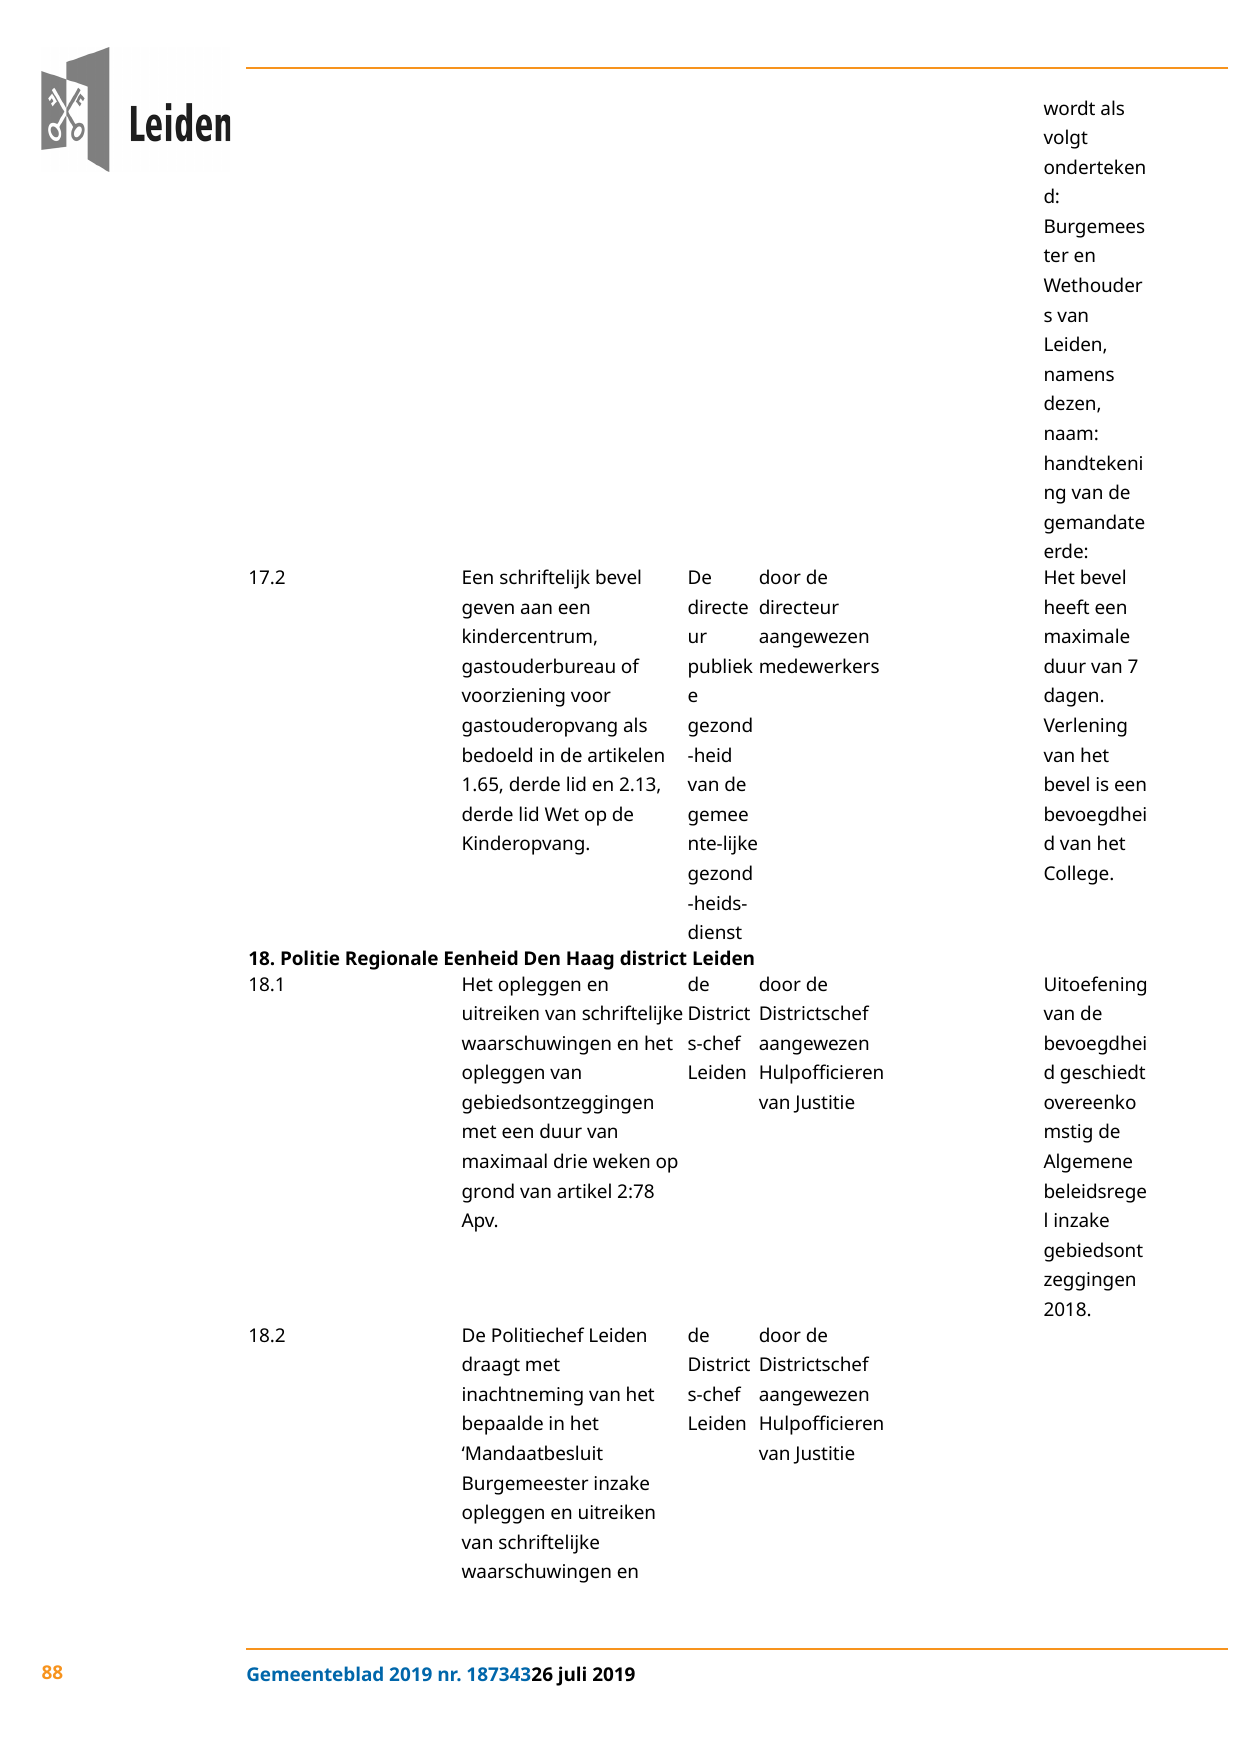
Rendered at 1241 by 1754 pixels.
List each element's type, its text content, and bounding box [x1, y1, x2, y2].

table_cell De directeur publieke gezond-heid van de gemeente-lijke gezond-heids-dienst [688, 564, 758, 945]
table_cell 17.2 [248, 564, 461, 945]
table_cell Uitoefening van de bevoegdheid geschiedt overeenkomstig de Algemene beleidsregel inzake gebiedsontzeggingen 2018. [1043, 971, 1152, 1322]
table_cell de Districts-chef Leiden [688, 1322, 758, 1584]
table_cell [972, 971, 1043, 1322]
picture [41, 47, 231, 172]
table_cell 18.1 [248, 971, 461, 1322]
table_cell de Districts-chef Leiden [688, 971, 758, 1322]
table_cell [972, 1322, 1043, 1584]
table_cell Het opleggen en uitreiken van schriftelijke waarschuwingen en het opleggen van gebiedsontzeggingen met een duur van maximaal drie weken op grond van artikel 2:78 Apv. [461, 971, 687, 1322]
table_cell [901, 971, 972, 1322]
table_cell [901, 95, 972, 564]
table_cell door de Districtschef aangewezen Hulpofficieren van Justitie [759, 971, 901, 1322]
table_cell Het bevel heeft een maximale duur van 7 dagen. Verlening van het bevel is een bevoegdheid van het College. [1043, 564, 1152, 945]
table_cell [972, 564, 1043, 945]
table_cell [461, 95, 687, 564]
table_cell 18. Politie Regionale Eenheid Den Haag district Leiden [248, 945, 1152, 971]
table_cell 18.2 [248, 1322, 461, 1584]
table_cell [688, 95, 758, 564]
table_cell [1043, 1322, 1152, 1584]
table_cell [248, 95, 461, 564]
table_cell Een schriftelijk bevel geven aan een kindercentrum, gastouderbureau of voorziening voor gastouderopvang als bedoeld in de artikelen 1.65, derde lid en 2.13, derde lid Wet op de Kinderopvang. [461, 564, 687, 945]
table_cell [972, 95, 1043, 564]
table_cell De Politiechef Leiden draagt met inachtneming van het bepaalde in het ‘Mandaatbesluit Burgemeester inzake opleggen en uitreiken van schriftelijke waarschuwingen en [461, 1322, 687, 1584]
table_cell door de Districtschef aangewezen Hulpofficieren van Justitie [759, 1322, 901, 1584]
table_cell [759, 95, 901, 564]
table_cell [901, 1322, 972, 1584]
table_cell [901, 564, 972, 945]
table_cell wordt als volgt ondertekend: Burgemeester en Wethouders van Leiden, namens dezen, naam: handtekening van de gemandateerde: [1043, 95, 1152, 564]
table_cell door de directeur aangewezen medewerkers [759, 564, 901, 945]
